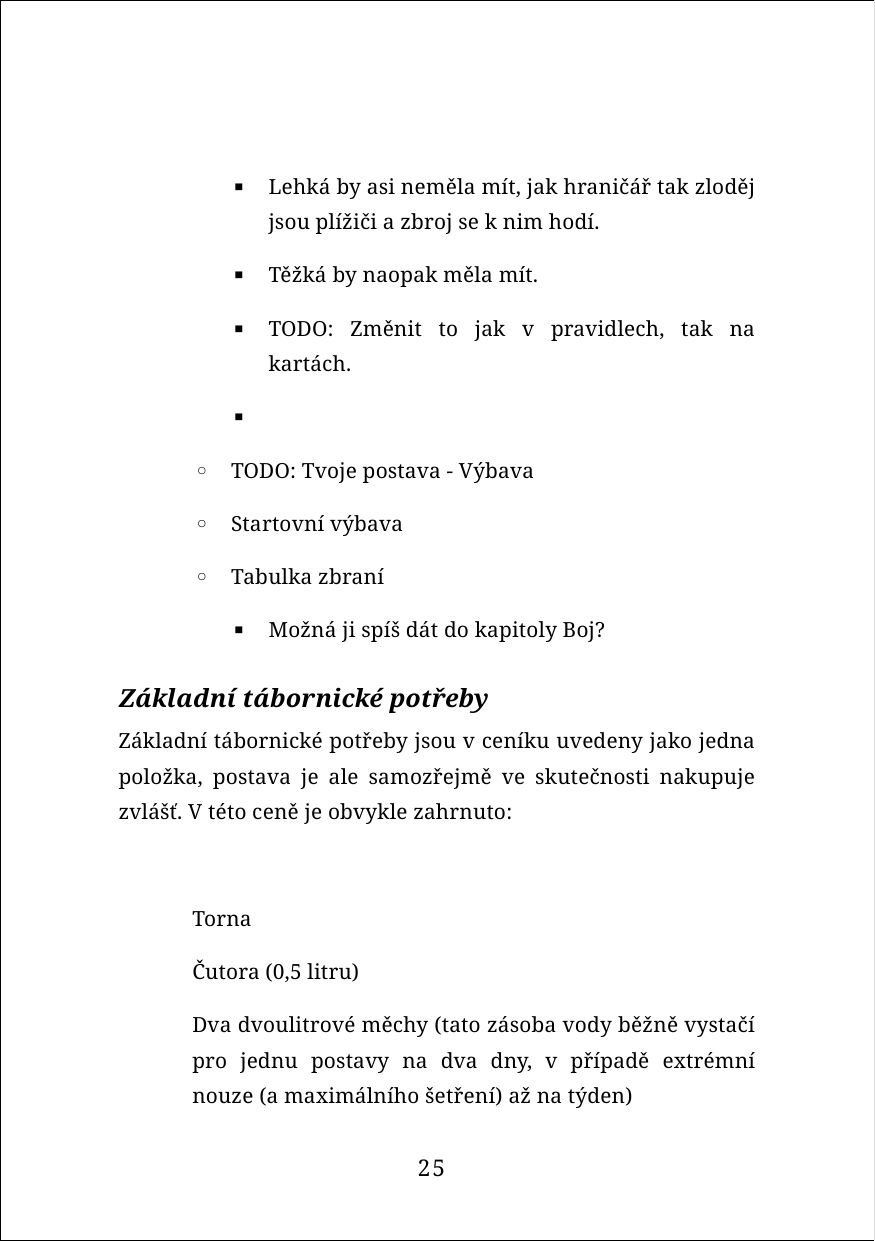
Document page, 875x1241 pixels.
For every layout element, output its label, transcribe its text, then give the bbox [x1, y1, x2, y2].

list Lehká by asi neměla mít, jak hraničář tak zloděj jsou plížiči a zbroj se k nim hodí. [231, 172, 756, 236]
subtitle Základní tábornické potřeby [118, 680, 756, 714]
text Základní tábornické potřeby jsou v ceníku uvedeny jako jedna položka, postava je ale samozřejmě ve skutečnosti nakupuje zvlášť. V této ceně je obvykle zahrnuto: [118, 726, 756, 826]
list Těžká by naopak měla mít. [231, 261, 756, 289]
list TODO: Tvoje postava - Výbava [193, 456, 756, 484]
text Čutora (0,5 litru) [192, 957, 756, 985]
text Dva dvoulitrové měchy (tato zásoba vody běžně vystačí pro jednu postavy na dva dny, v případě extrémní nouze (a maximálního šetření) až na týden) [192, 1010, 756, 1110]
list Tabulka zbraní [193, 562, 756, 591]
text Torna [192, 904, 756, 932]
list Možná ji spíš dát do kapitoly Boj? [231, 615, 756, 644]
list TODO: Změnit to jak v pravidlech, tak na kartách. [231, 314, 756, 378]
list Startovní výbava [193, 509, 756, 537]
